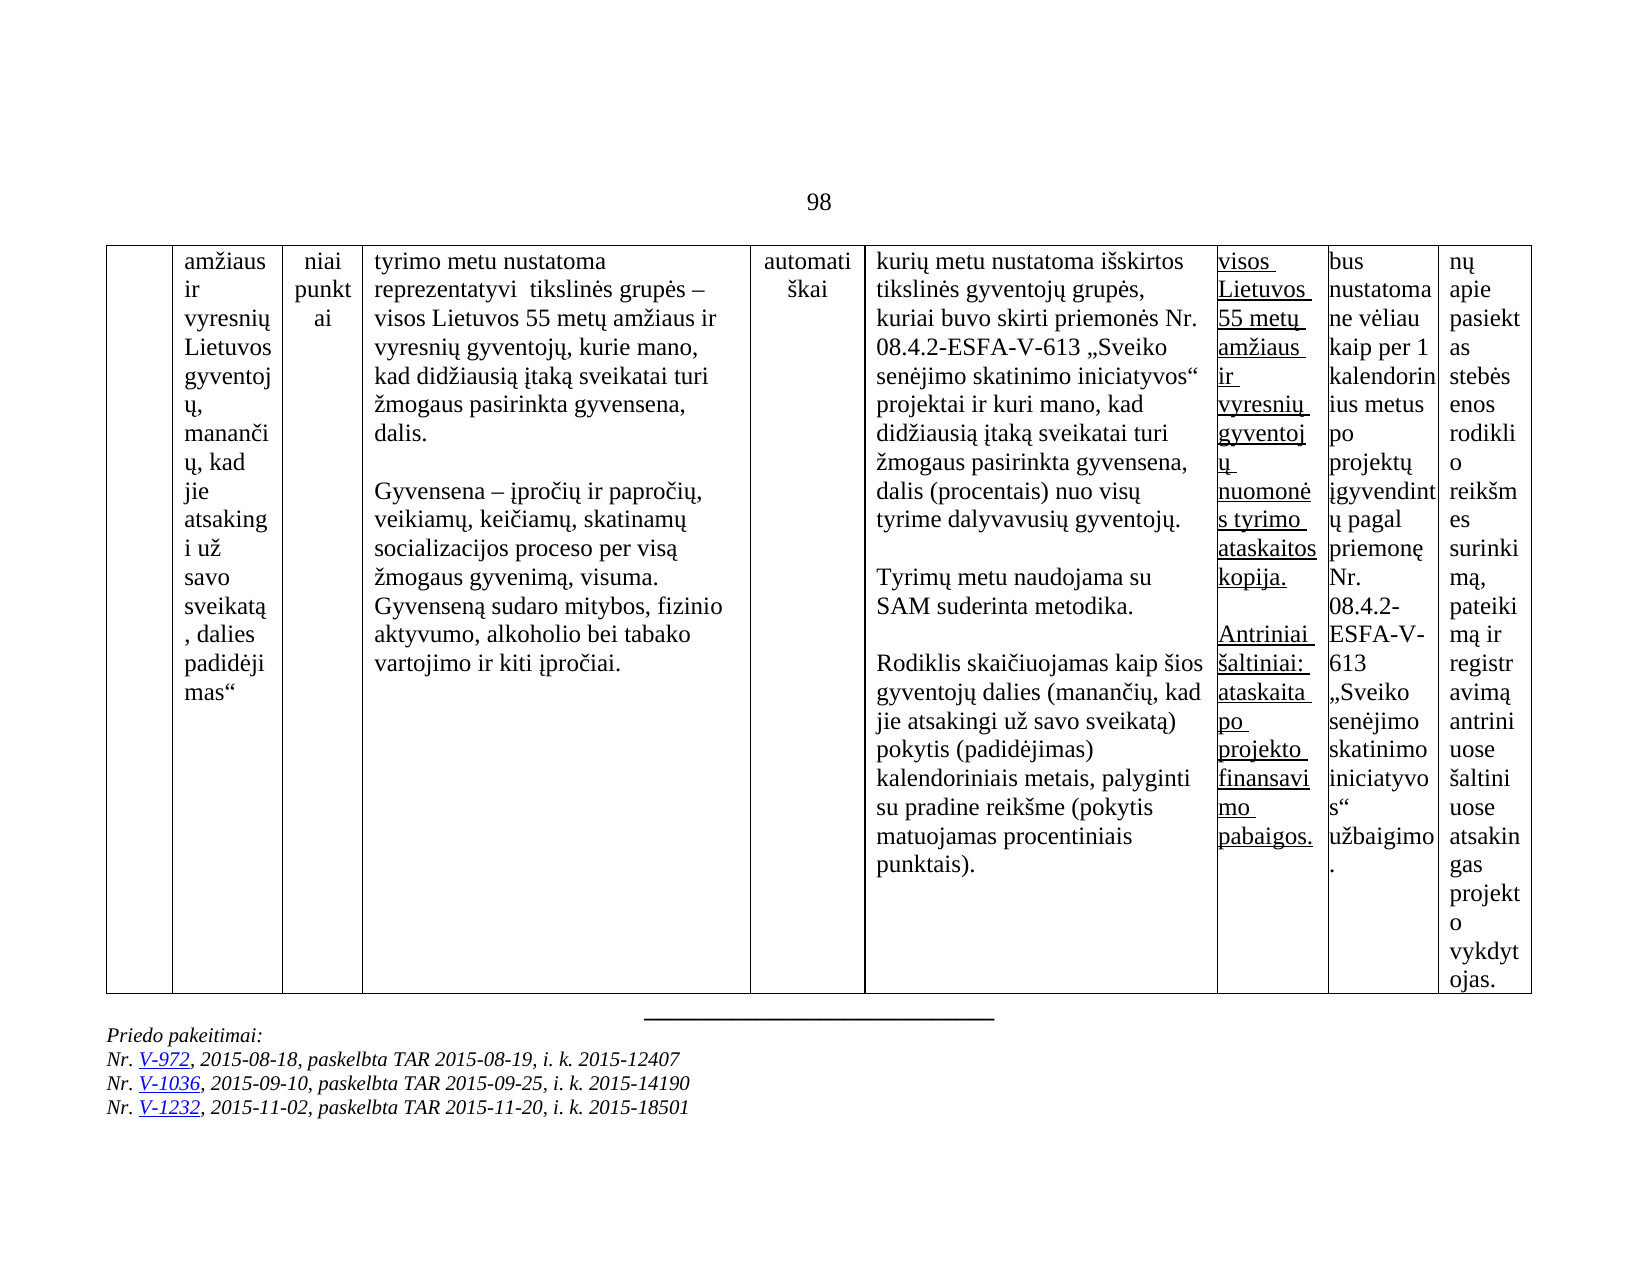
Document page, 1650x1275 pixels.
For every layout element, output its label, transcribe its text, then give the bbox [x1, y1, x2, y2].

table_cell tyrimo metu nustatoma reprezentatyvi tikslinės grupės – visos Lietuvos 55 metų amžiaus ir vyresnių gyventojų, kurie mano, kad didžiausią įtaką sveikatai turi žmogaus pasirinkta gyvensena, dalis. Gyvensena – įpročių ir papročių, veikiamų, keičiamų, skatinamų socializacijos proceso per visą žmogaus gyvenimą, visuma. Gyvenseną sudaro mitybos, fizinio aktyvumo, alkoholio bei tabako vartojimo ir kiti įpročiai. [363, 246, 750, 993]
table_cell kurių metu nustatoma išskirtos tikslinės gyventojų grupės, kuriai buvo skirti priemonės Nr. 08.4.2-ESFA-V-613 „Sveiko senėjimo skatinimo iniciatyvos“ projektai ir kuri mano, kad didžiausią įtaką sveikatai turi žmogaus pasirinkta gyvensena, dalis (procentais) nuo visų tyrime dalyvavusių gyventojų. Tyrimų metu naudojama su SAM suderinta metodika. Rodiklis skaičiuojamas kaip šios gyventojų dalies (manančių, kad jie atsakingi už savo sveikatą) pokytis (padidėjimas) kalendoriniais metais, palyginti su pradine reikšme (pokytis matuojamas procentiniais punktais). [866, 246, 1217, 993]
table_cell amžiaus ir vyresnių Lietuvos gyventojų, manančių, kad jie atsakingi už savo sveikatą, dalies padidėjimas“ [173, 246, 282, 993]
table_cell bus nustatoma ne vėliau kaip per 1 kalendorinius metus po projektų įgyvendintų pagal priemonę Nr. 08.4.2-ESFA-V-613 „Sveiko senėjimo skatinimo iniciatyvos“ užbaigimo. [1329, 246, 1438, 993]
text Nr. V-1036, 2015-09-10, paskelbta TAR 2015-09-25, i. k. 2015-14190 [106, 1071, 1532, 1095]
table_cell visos Lietuvos 55 metų amžiaus ir vyresnių gyventojų nuomonės tyrimo ataskaitos kopija. Antriniai šaltiniai: ataskaita po projekto finansavimo pabaigos. [1218, 246, 1328, 993]
table_cell niai punktai [283, 246, 362, 993]
text ____________________________ [106, 994, 1532, 1023]
table_cell automatiškai [751, 246, 864, 993]
text Nr. V-972, 2015-08-18, paskelbta TAR 2015-08-19, i. k. 2015-12407 [106, 1047, 1532, 1071]
text Priedo pakeitimai: [106, 1023, 1532, 1047]
table_cell nų apie pasiektas stebėsenos rodiklio reikšmes surinkimą, pateikimą ir registravimą antriniuose šaltiniuose atsakingas projekto vykdytojas. [1439, 246, 1531, 993]
text Nr. V-1232, 2015-11-02, paskelbta TAR 2015-11-20, i. k. 2015-18501 [106, 1095, 1532, 1119]
table_cell [107, 246, 172, 993]
